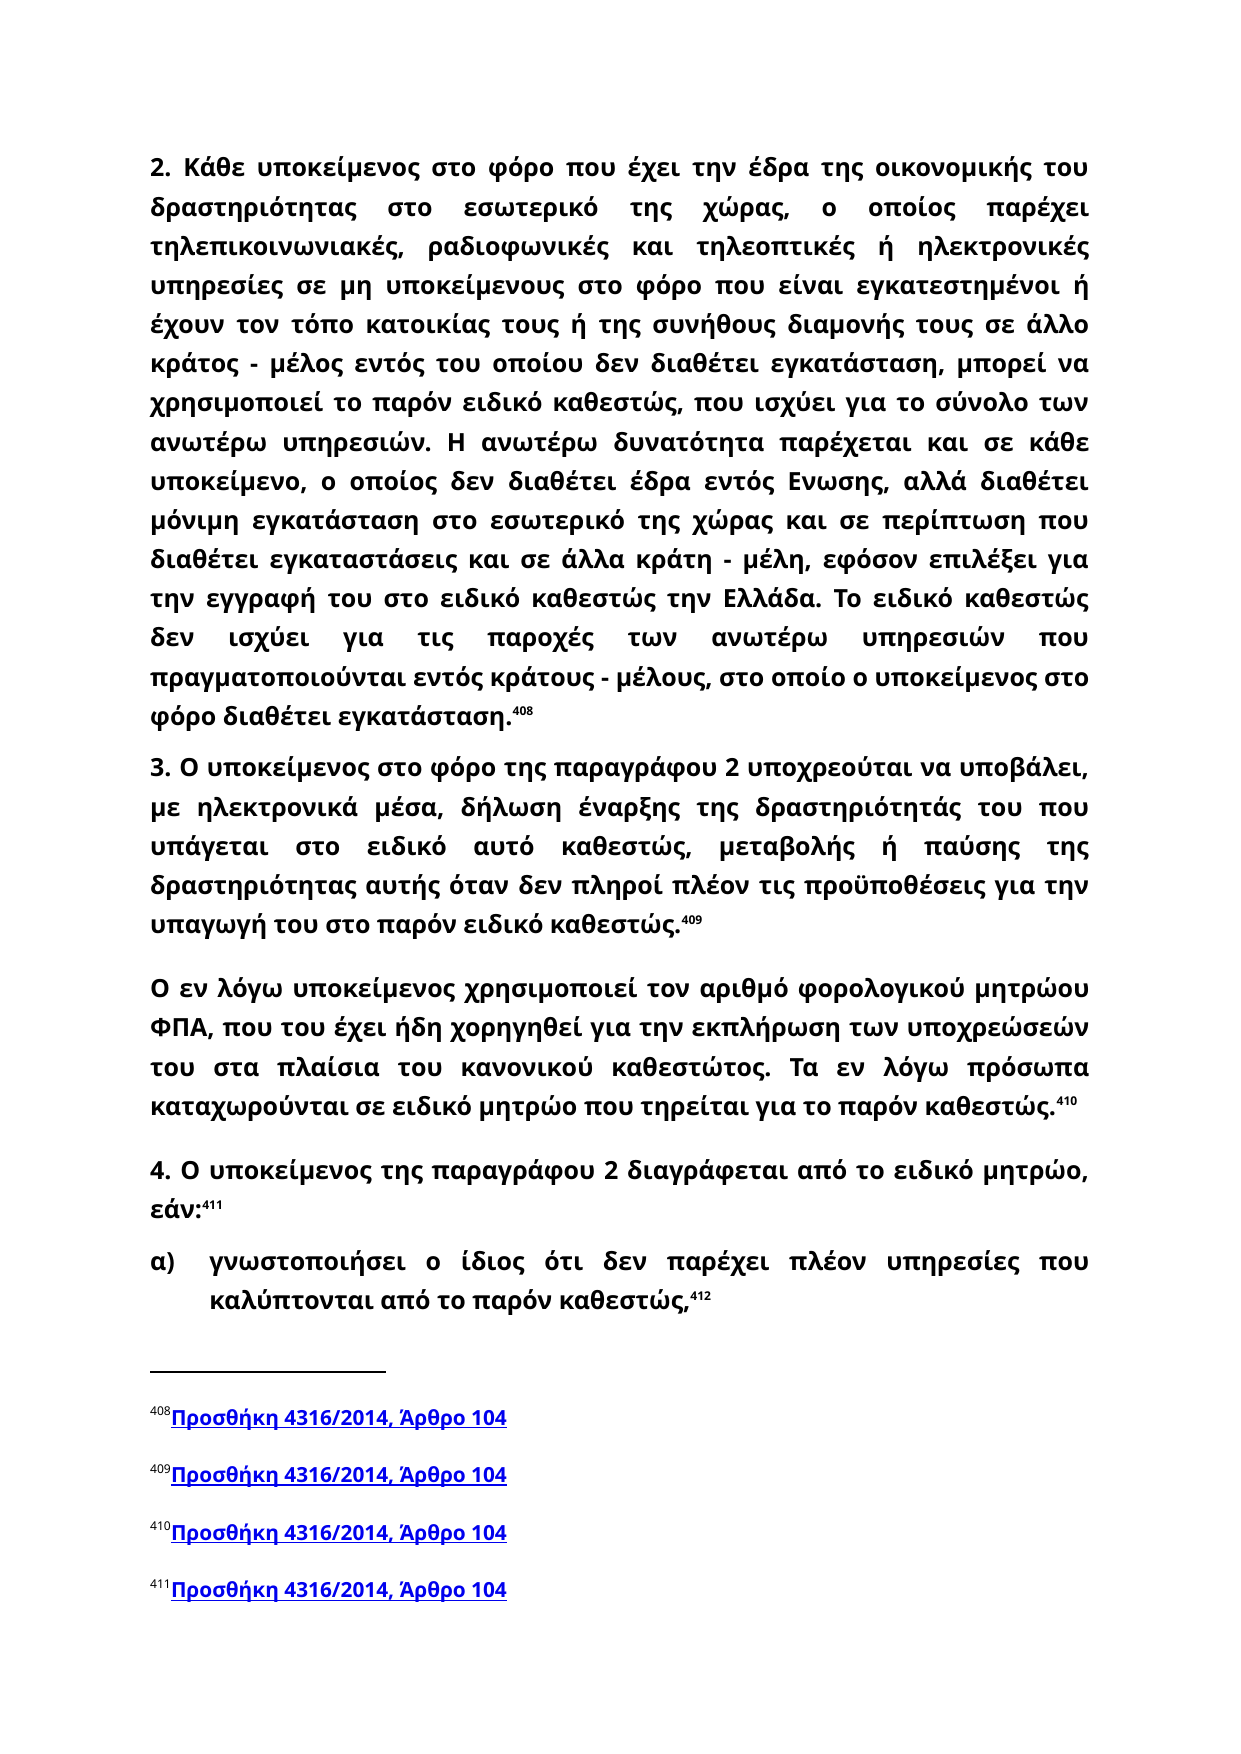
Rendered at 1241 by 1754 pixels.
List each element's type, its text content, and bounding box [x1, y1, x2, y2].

text 3. Ο υποκείμενος στο φόρο της παραγράφου 2 υποχρεούται να υποβάλει, με ηλεκτρονικά μέσα, δήλωση έναρξης της δραστηριότητάς του που υπάγεται στο ειδικό αυτό καθεστώς, μεταβολής ή παύσης της δραστηριότητας αυτής όταν δεν πληροί πλέον τις προϋποθέσεις για την υπαγωγή του στο παρόν ειδικό καθεστώς. [150, 750, 1090, 941]
text Προσθήκη 4316/2014, Άρθρο 104 [150, 1403, 1090, 1431]
text 2. Κάθε υποκείμενος στο φόρο που έχει την έδρα της οικονομικής του δραστηριότητας στο εσωτερικό της χώρας, ο οποίος παρέχει τηλεπικοινωνιακές, ραδιοφωνικές και τηλεοπτικές ή ηλεκτρονικές υπηρεσίες σε μη υποκείμενους στο φόρο που είναι εγκατεστημένοι ή έχουν τον τόπο κατοικίας τους ή της συνήθους διαμονής τους σε άλλο κράτος - μέλος εντός του οποίου δεν διαθέτει εγκατάσταση, μπορεί να χρησιμοποιεί το παρόν ειδικό καθεστώς, που ισχύει για το σύνολο των ανωτέρω υπηρεσιών. Η ανωτέρω δυνατότητα παρέχεται και σε κάθε υποκείμενο, ο οποίος δεν διαθέτει έδρα εντός Ενωσης, αλλά διαθέτει μόνιμη εγκατάσταση στο εσωτερικό της χώρας και σε περίπτωση που διαθέτει εγκαταστάσεις και σε άλλα κράτη - μέλη, εφόσον επιλέξει για την εγγραφή του στο ειδικό καθεστώς την Ελλάδα. Το ειδικό καθεστώς δεν ισχύει για τις παροχές των ανωτέρω υπηρεσιών που πραγματοποιούνται εντός κράτους - μέλους, στο οποίο ο υποκείμενος στο φόρο διαθέτει εγκατάσταση. [150, 150, 1090, 732]
text Προσθήκη 4316/2014, Άρθρο 104 [150, 1576, 1090, 1604]
text Προσθήκη 4316/2014, Άρθρο 104 [150, 1460, 1090, 1489]
text 4. Ο υποκείμενος της παραγράφου 2 διαγράφεται από το ειδικό μητρώο, εάν: [150, 1152, 1090, 1226]
list α) γνωστοποιήσει ο ίδιος ότι δεν παρέχει πλέον υπηρεσίες που καλύπτονται από το παρόν καθεστώς, [150, 1243, 1090, 1317]
text Προσθήκη 4316/2014, Άρθρο 104 [150, 1518, 1090, 1546]
text Ο εν λόγω υποκείμενος χρησιμοποιεί τον αριθμό φορολογικού μητρώου ΦΠΑ, που του έχει ήδη χορηγηθεί για την εκπλήρωση των υποχρεώσεών του στα πλαίσια του κανονικού καθεστώτος. Τα εν λόγω πρόσωπα καταχωρούνται σε ειδικό μητρώο που τηρείται για το παρόν καθεστώς. [150, 971, 1090, 1122]
